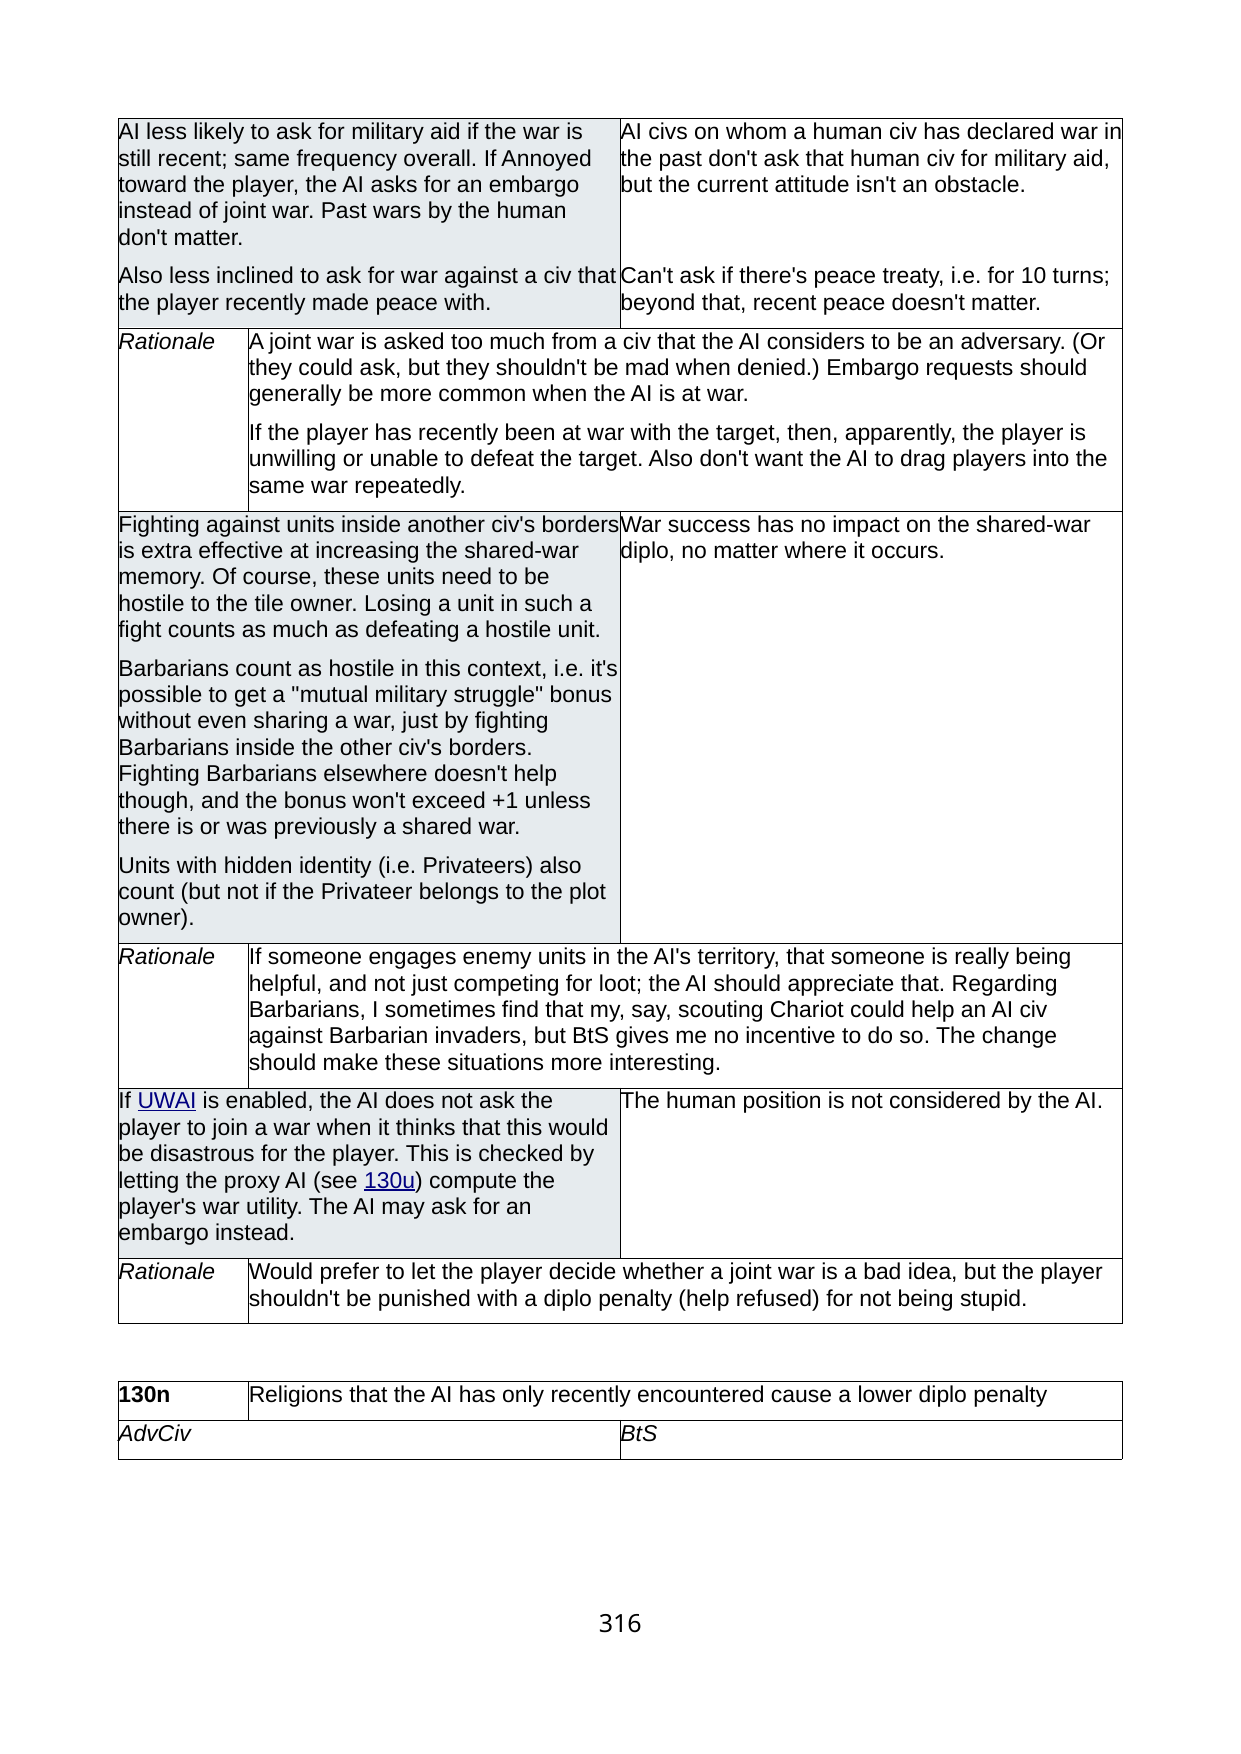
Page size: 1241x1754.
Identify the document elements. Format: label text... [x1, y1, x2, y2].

table_cell The human position is not considered by the AI. [621, 1089, 1122, 1258]
table_cell AI less likely to ask for military aid if the war is still recent; same frequency overall. If Annoyed toward the player, the AI asks for an embargo instead of joint war. Past wars by the human don't matter. Also less inclined to ask for war against a civ that the player recently made peace with. [119, 119, 620, 327]
table_cell BtS [621, 1421, 1122, 1458]
table_cell War success has no impact on the shared-war diplo, no matter where it occurs. [621, 512, 1122, 943]
table_cell AI civs on whom a human civ has declared war in the past don't ask that human civ for military aid, but the current attitude isn't an obstacle. Can't ask if there's peace treaty, i.e. for 10 turns; beyond that, recent peace doesn't matter. [621, 119, 1122, 327]
table_cell Fighting against units inside another civ's borders is extra effective at increasing the shared-war memory. Of course, these units need to be hostile to the tile owner. Losing a unit in such a fight counts as much as defeating a hostile unit. Barbarians count as hostile in this context, i.e. it's possible to get a "mutual military struggle" bonus without even sharing a war, just by fighting Barbarians inside the other civ's borders. Fighting Barbarians elsewhere doesn't help though, and the bonus won't exceed +1 unless there is or was previously a shared war. Units with hidden identity (i.e. Privateers) also count (but not if the Privateer belongs to the plot owner). [119, 512, 620, 943]
table_header Religions that the AI has only recently encountered cause a lower diplo penalty [249, 1382, 1122, 1420]
table_cell If UWAI is enabled, the AI does not ask the player to join a war when it thinks that this would be disastrous for the player. This is checked by letting the proxy AI (see 130u) compute the player's war utility. The AI may ask for an embargo instead. [119, 1089, 620, 1258]
table_cell Rationale [119, 944, 248, 1087]
table_cell Would prefer to let the player decide whether a joint war is a bad idea, but the player shouldn't be punished with a diplo penalty (help refused) for not being stupid. [249, 1259, 1122, 1323]
table_header 130n [119, 1382, 248, 1420]
table_cell Rationale [119, 329, 248, 511]
table_cell AdvCiv [119, 1421, 620, 1458]
table_cell Rationale [119, 1259, 248, 1323]
table_cell If someone engages enemy units in the AI's territory, that someone is really being helpful, and not just competing for loot; the AI should appreciate that. Regarding Barbarians, I sometimes find that my, say, scouting Chariot could help an AI civ against Barbarian invaders, but BtS gives me no incentive to do so. The change should make these situations more interesting. [249, 944, 1122, 1087]
table_cell A joint war is asked too much from a civ that the AI considers to be an adversary. (Or they could ask, but they shouldn't be mad when denied.) Embargo requests should generally be more common when the AI is at war. If the player has recently been at war with the target, then, apparently, the player is unwilling or unable to defeat the target. Also don't want the AI to drag players into the same war repeatedly. [249, 329, 1122, 511]
